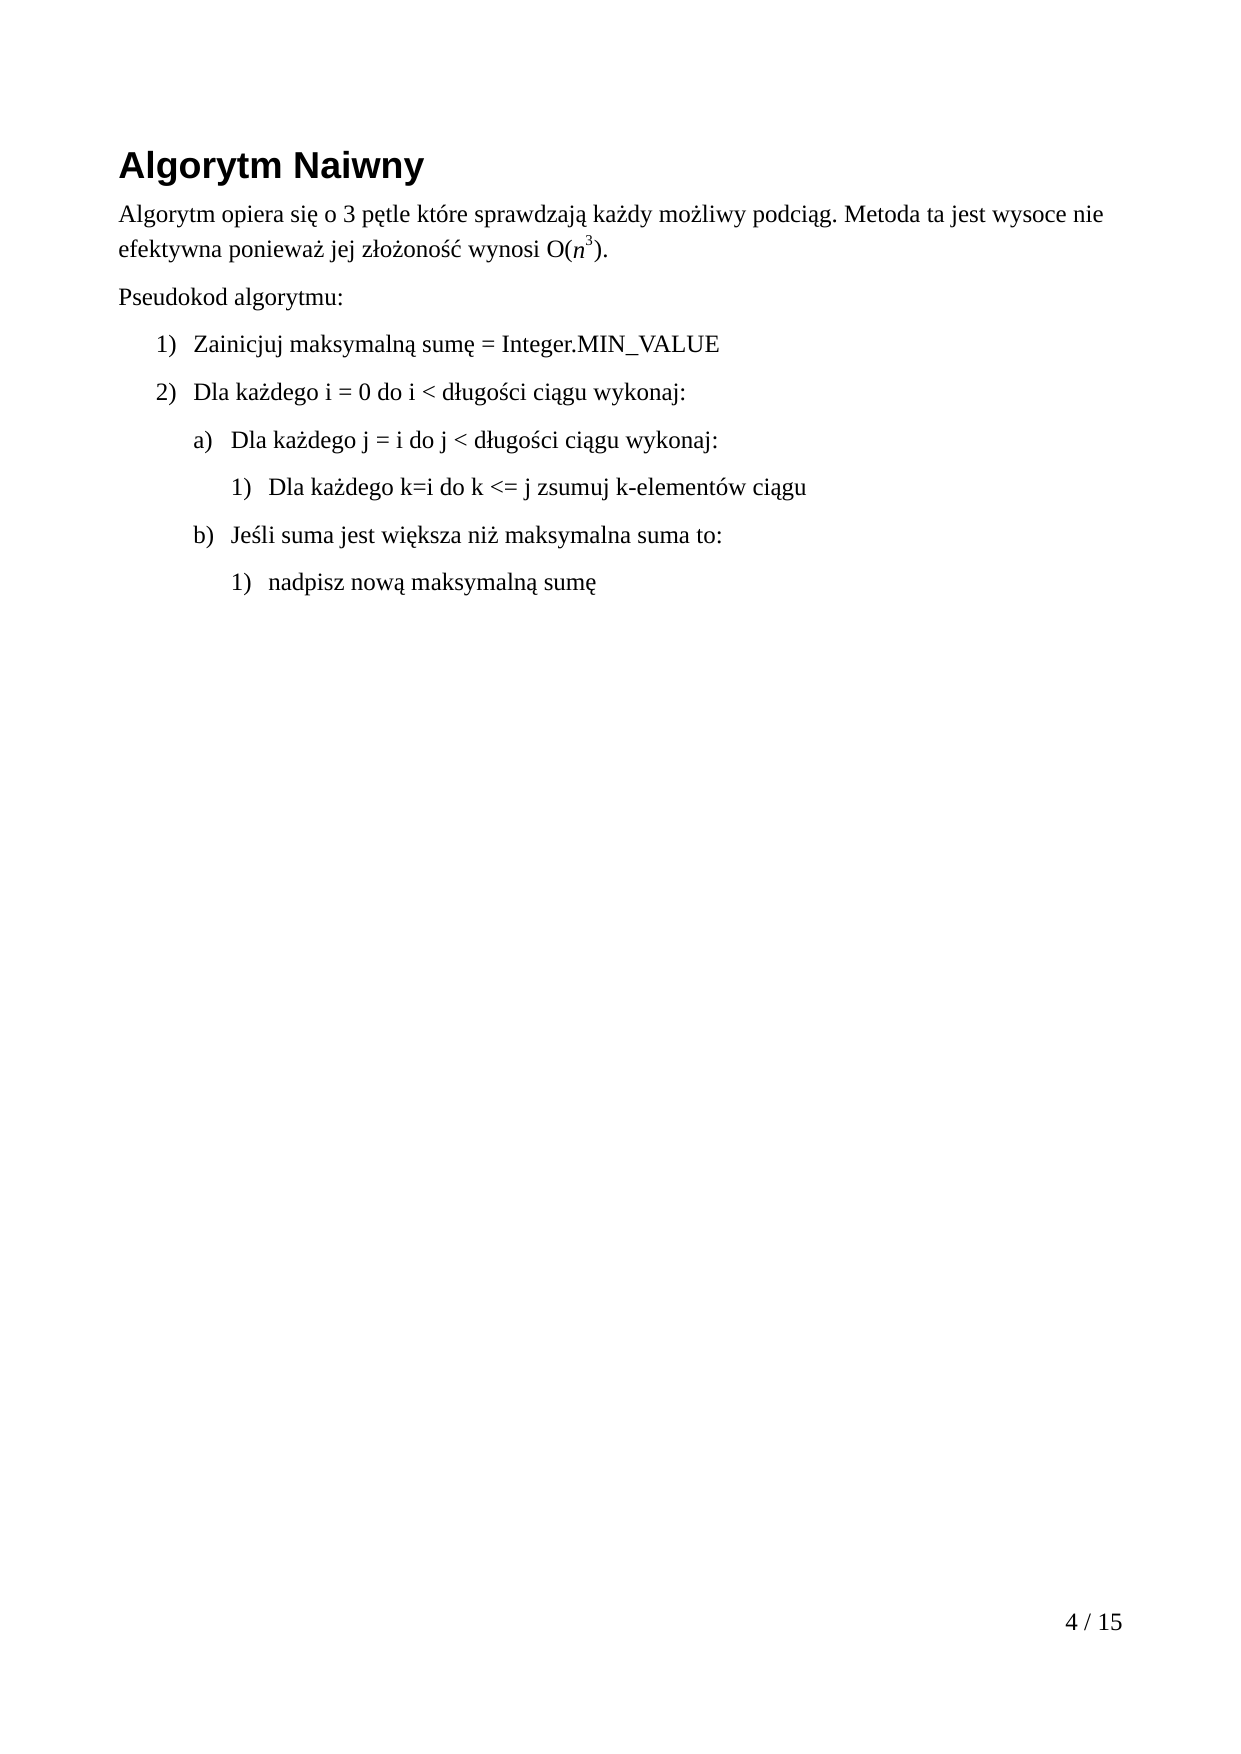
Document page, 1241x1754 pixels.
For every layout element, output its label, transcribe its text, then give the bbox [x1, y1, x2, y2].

text Pseudokod algorytmu: [118, 282, 1122, 311]
list Zainicjuj maksymalną sumę = Integer.MIN_VALUE [156, 329, 1122, 358]
list Jeśli suma jest większa niż maksymalna suma to: [193, 520, 1122, 549]
list Dla każdego i = 0 do i < długości ciągu wykonaj: [156, 377, 1122, 406]
subtitle Algorytm Naiwny [118, 143, 1122, 186]
list Dla każdego j = i do j < długości ciągu wykonaj: [193, 425, 1122, 453]
text Algorytm opiera się o 3 pętle które sprawdzają każdy możliwy podciąg. Metoda ta jest wysoce nie efektywna ponieważ jej złożoność wynosi O(). [118, 199, 1122, 263]
list Dla każdego k=i do k <= j zsumuj k-elementów ciągu [231, 472, 1122, 501]
list nadpisz nową maksymalną sumę [231, 567, 1122, 596]
